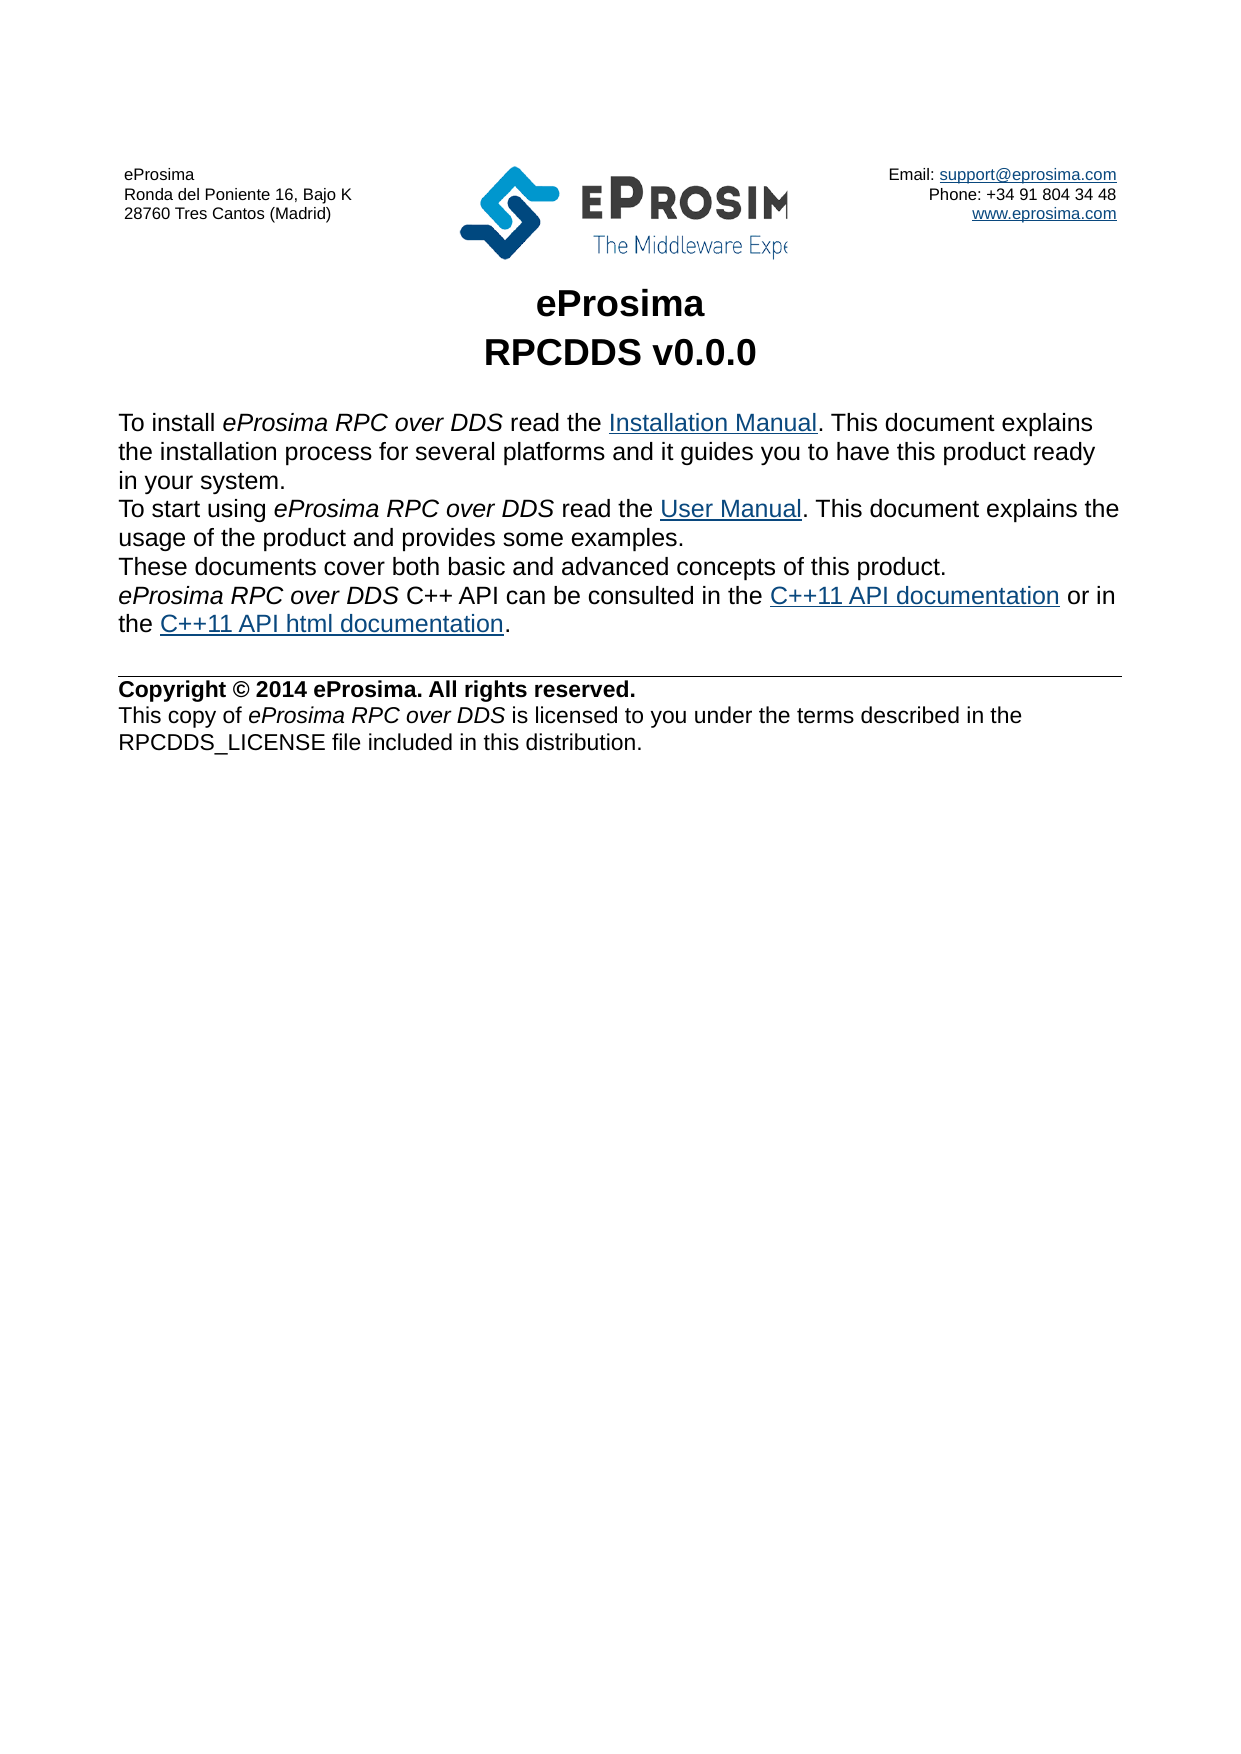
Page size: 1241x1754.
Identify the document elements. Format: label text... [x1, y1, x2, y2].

text This copy of eProsima RPC over DDS is licensed to you under the terms described in the RPCDDS_LICENSE file included in this distribution. [118, 702, 1122, 755]
table_header Email: support@eprosima.com Phone: +34 91 804 34 48 www.eprosima.com [788, 159, 1122, 379]
picture [458, 165, 788, 262]
text These documents cover both basic and advanced concepts of this product. [118, 552, 1122, 581]
table_header eProsima RPCDDS v0.0.0 [453, 159, 787, 379]
table_header eProsima Ronda del Poniente 16, Bajo K 28760 Tres Cantos (Madrid) [118, 159, 453, 379]
text To install eProsima RPC over DDS read the Installation Manual. This document explains the installation process for several platforms and it guides you to have this product ready in your system. [118, 408, 1122, 494]
text eProsima RPC over DDS C++ API can be consulted in the C++11 API documentation or in the C++11 API html documentation. [118, 581, 1122, 638]
text To start using eProsima RPC over DDS read the User Manual. This document explains the usage of the product and provides some examples. [118, 494, 1122, 552]
text Copyright © 2014 eProsima. All rights reserved. [118, 677, 1122, 702]
